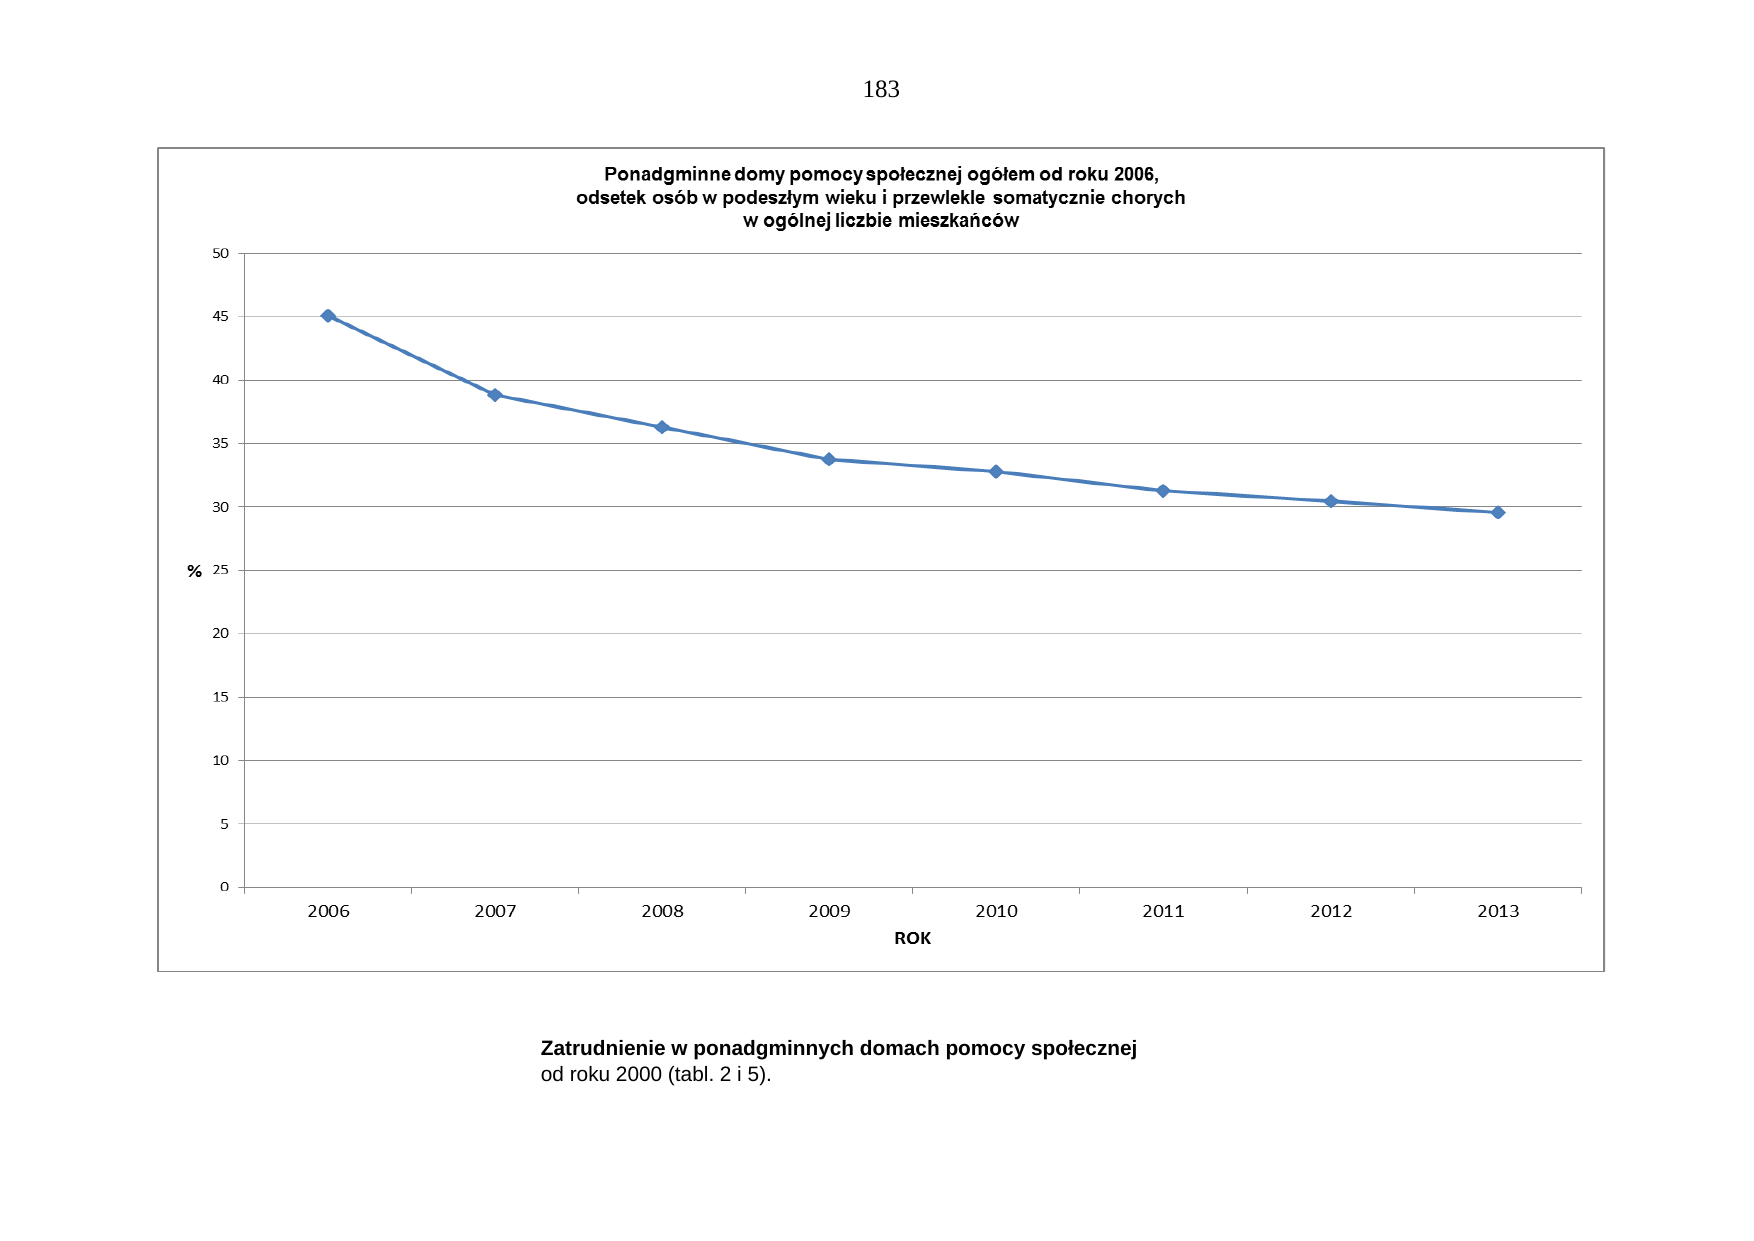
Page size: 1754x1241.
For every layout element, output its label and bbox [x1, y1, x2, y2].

picture [157, 147, 1606, 972]
